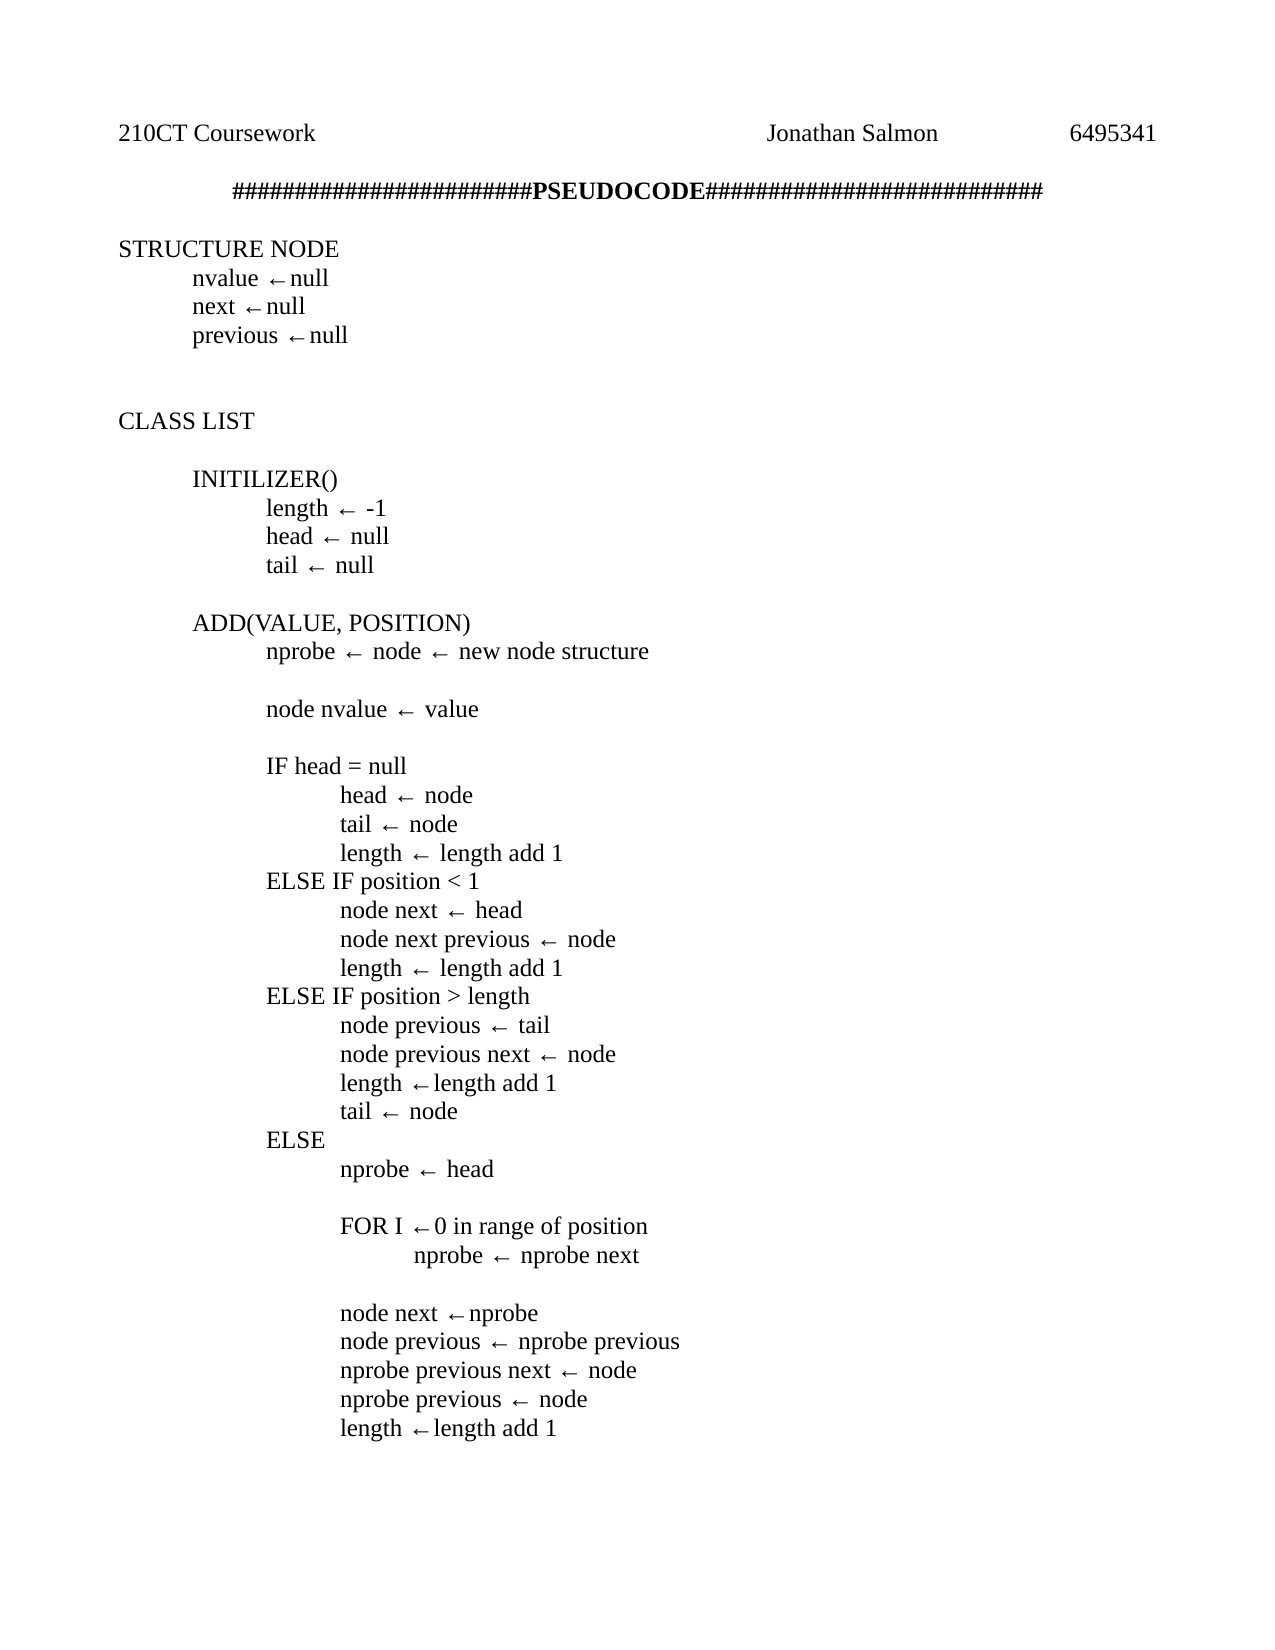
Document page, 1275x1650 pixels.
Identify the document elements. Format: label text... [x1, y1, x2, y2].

text ELSE [118, 1125, 1157, 1154]
text node nvalue ← value [118, 694, 1157, 723]
text tail ← null [118, 550, 1157, 579]
text tail ← node [118, 809, 1157, 838]
text next ←null [118, 291, 1157, 320]
text head ← null [118, 521, 1157, 550]
text FOR I ←0 in range of position [118, 1211, 1157, 1240]
text length ← -1 [118, 493, 1157, 521]
text previous ←null [118, 320, 1157, 349]
text ELSE IF position > length [118, 981, 1157, 1010]
text node next ←nprobe [118, 1298, 1157, 1326]
text node next ← head [118, 895, 1157, 924]
text IF head = null [118, 751, 1157, 780]
text CLASS LIST [118, 406, 1157, 435]
text head ← node [118, 780, 1157, 809]
text tail ← node [118, 1096, 1157, 1125]
text ADD(VALUE, POSITION) [118, 608, 1157, 636]
text length ←length add 1 [118, 1413, 1157, 1441]
text nvalue ←null [118, 263, 1157, 291]
text node next previous ← node [118, 924, 1157, 953]
text nprobe ← head [118, 1154, 1157, 1183]
text node previous ← tail [118, 1010, 1157, 1039]
text node previous next ← node [118, 1039, 1157, 1068]
text length ←length add 1 [118, 1068, 1157, 1096]
text ########################PSEUDOCODE########################### [118, 176, 1157, 205]
text nprobe ← node ← new node structure [118, 636, 1157, 665]
text INITILIZER() [118, 464, 1157, 493]
text node previous ← nprobe previous [118, 1326, 1157, 1355]
text STRUCTURE NODE [118, 234, 1157, 263]
text nprobe ← nprobe next [118, 1240, 1157, 1269]
text nprobe previous next ← node [118, 1355, 1157, 1384]
text nprobe previous ← node [118, 1384, 1157, 1413]
text length ← length add 1 [118, 838, 1157, 866]
text length ← length add 1 [118, 953, 1157, 981]
text ELSE IF position < 1 [118, 866, 1157, 895]
